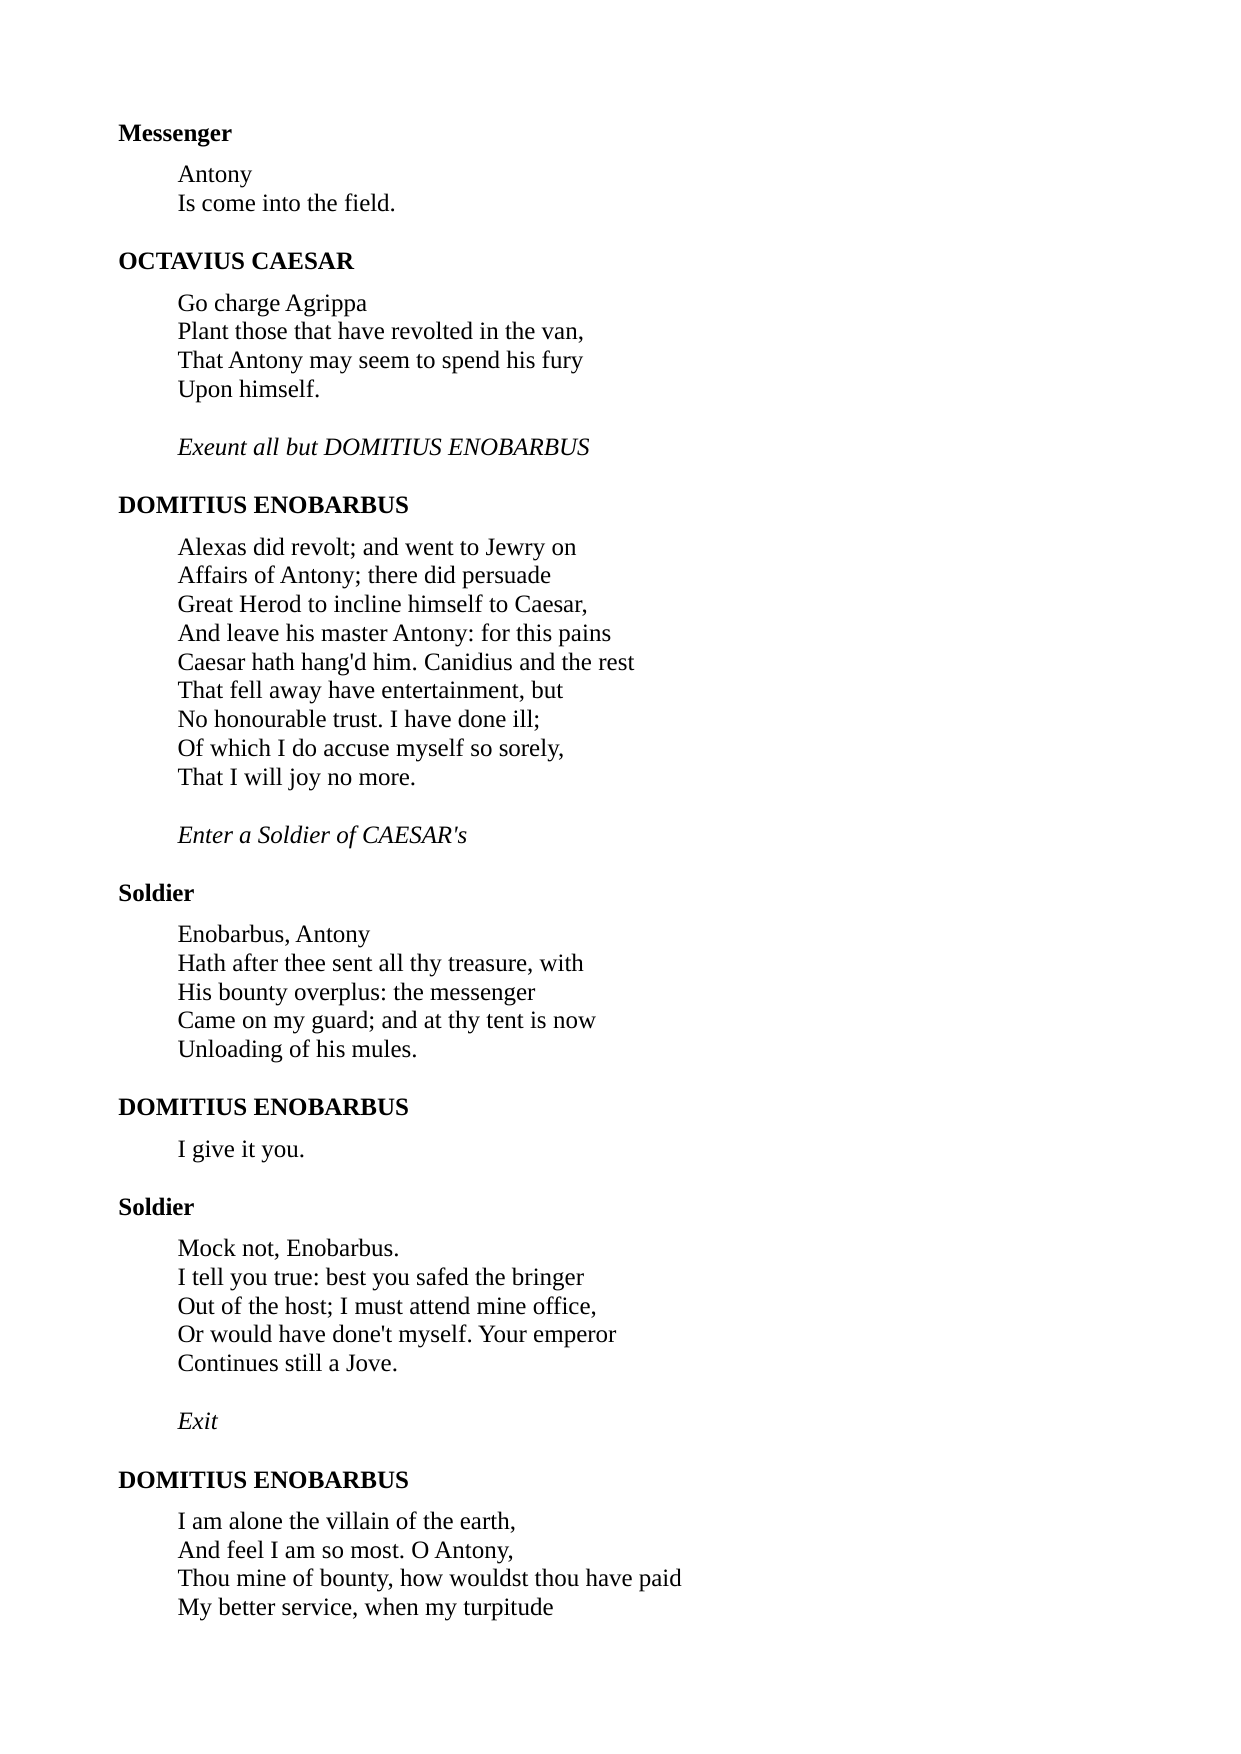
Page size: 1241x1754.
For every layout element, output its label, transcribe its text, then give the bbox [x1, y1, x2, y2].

text OCTAVIUS CAESAR [118, 246, 1122, 275]
text Exit [177, 1406, 1063, 1435]
text Messenger [118, 118, 1122, 147]
text Mock not, Enobarbus. I tell you true: best you safed the bringer Out of the host; I must attend mine office, Or would have done't myself. Your emperor Continues still a Jove. [177, 1233, 1063, 1377]
text Exeunt all but DOMITIUS ENOBARBUS [177, 432, 1063, 461]
text I give it you. [177, 1134, 1063, 1162]
text Alexas did revolt; and went to Jewry on Affairs of Antony; there did persuade Great Herod to incline himself to Caesar, And leave his master Antony: for this pains Caesar hath hang'd him. Canidius and the rest That fell away have entertainment, but No honourable trust. I have done ill; Of which I do accuse myself so sorely, That I will joy no more. [177, 532, 1063, 790]
text I am alone the villain of the earth, And feel I am so most. O Antony, Thou mine of bounty, how wouldst thou have paid My better service, when my turpitude [177, 1506, 1063, 1621]
text DOMITIUS ENOBARBUS [118, 1092, 1122, 1121]
text DOMITIUS ENOBARBUS [118, 1465, 1122, 1493]
text Enobarbus, Antony Hath after thee sent all thy treasure, with His bounty overplus: the messenger Came on my guard; and at thy tent is now Unloading of his mules. [177, 919, 1063, 1063]
text Soldier [118, 878, 1122, 907]
text DOMITIUS ENOBARBUS [118, 490, 1122, 519]
text Antony Is come into the field. [177, 159, 1063, 217]
text Soldier [118, 1192, 1122, 1221]
text Enter a Soldier of CAESAR's [177, 820, 1063, 848]
text Go charge Agrippa Plant those that have revolted in the van, That Antony may seem to spend his fury Upon himself. [177, 288, 1063, 403]
